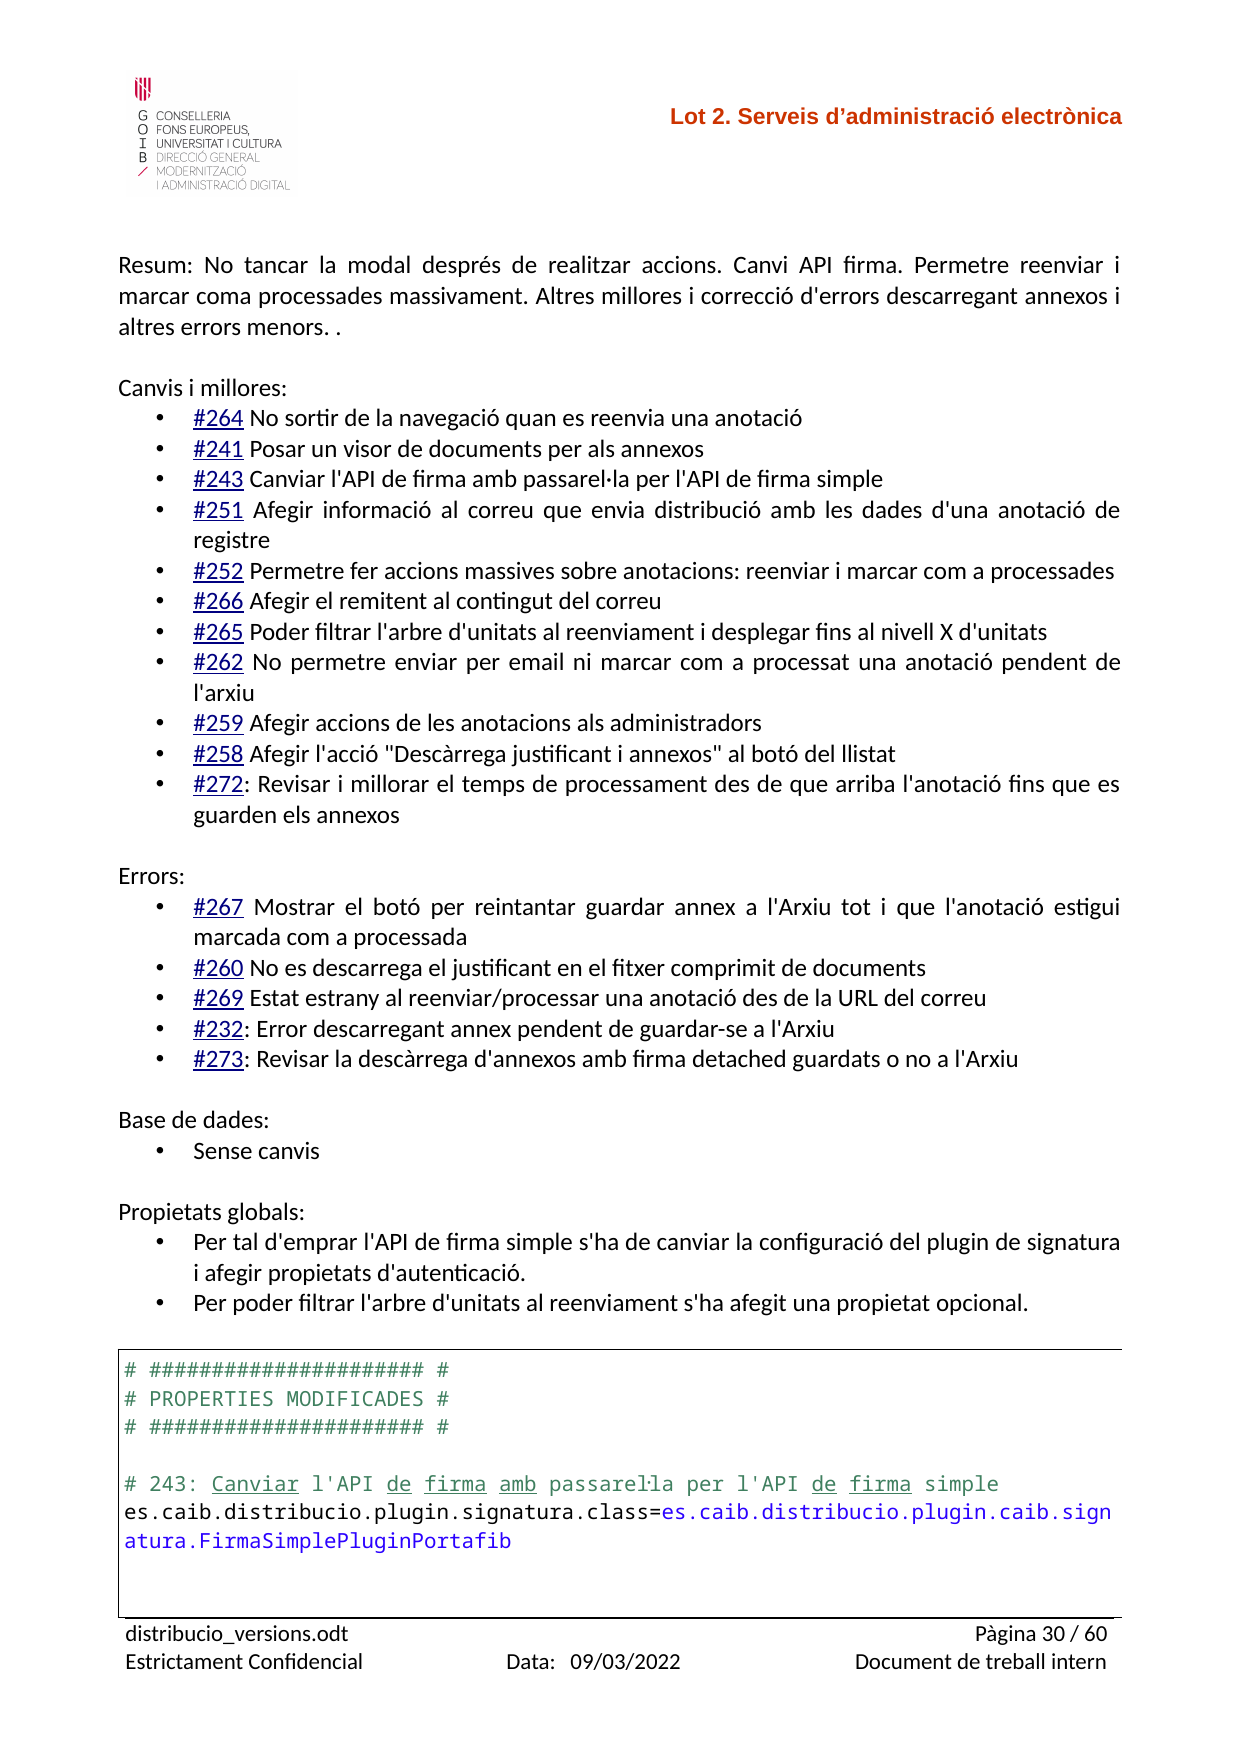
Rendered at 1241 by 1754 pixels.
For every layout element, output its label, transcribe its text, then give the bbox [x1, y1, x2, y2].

picture [126, 70, 299, 197]
list #251 Afegir informació al correu que envia distribució amb les dades d'una anotació de registre [156, 494, 1122, 555]
list #262 No permetre enviar per email ni marcar com a processat una anotació pendent de l'arxiu [156, 646, 1122, 707]
list #269 Estat estrany al reenviar/processar una anotació des de la URL del correu [156, 982, 1122, 1013]
text Base de dades: [118, 1104, 1122, 1135]
list #264 No sortir de la navegació quan es reenvia una anotació [156, 402, 1122, 433]
list #243 Canviar l'API de firma amb passarel·la per l'API de firma simple [156, 463, 1122, 494]
list #267 Mostrar el botó per reintantar guardar annex a l'Arxiu tot i que l'anotació estigui marcada com a processada [156, 891, 1122, 952]
list #252 Permetre fer accions massives sobre anotacions: reenviar i marcar com a processades [156, 555, 1122, 585]
text Errors: [118, 860, 1122, 891]
list Per poder filtrar l'arbre d'unitats al reenviament s'ha afegit una propietat opcional. [156, 1287, 1122, 1318]
list #241 Posar un visor de documents per als annexos [156, 433, 1122, 463]
list #258 Afegir l'acció "Descàrrega justificant i annexos" al botó del llistat [156, 738, 1122, 768]
text Canvis i millores: [118, 372, 1122, 402]
text Propietats globals: [118, 1196, 1122, 1226]
list #260 No es descarrega el justificant en el fitxer comprimit de documents [156, 952, 1122, 982]
list #232: Error descarregant annex pendent de guardar-se a l'Arxiu [156, 1013, 1122, 1043]
list #273: Revisar la descàrrega d'annexos amb firma detached guardats o no a l'Arxiu [156, 1043, 1122, 1074]
list #265 Poder filtrar l'arbre d'unitats al reenviament i desplegar fins al nivell X d'unitats [156, 616, 1122, 646]
list Sense canvis [156, 1135, 1122, 1165]
list #266 Afegir el remitent al contingut del correu [156, 585, 1122, 616]
table_header # ###################### # # PROPERTIES MODIFICADES # # ###################### # # 243: Canviar l'API de firma amb passarel·la per l'API de firma simple es.caib.distribucio.plugin.signatura.class=es.caib.distribucio.plugin.caib.signatura.FirmaSimplePluginPortafib [119, 1350, 1122, 1617]
list #272: Revisar i millorar el temps de processament des de que arriba l'anotació fins que es guarden els annexos [156, 768, 1122, 829]
list Per tal d'emprar l'API de firma simple s'ha de canviar la configuració del plugin de signatura i afegir propietats d'autenticació. [156, 1226, 1122, 1287]
list #259 Afegir accions de les anotacions als administradors [156, 707, 1122, 738]
text Resum: No tancar la modal després de realitzar accions. Canvi API firma. Permetre reenviar i marcar coma processades massivament. Altres millores i correcció d'errors descarregant annexos i altres errors menors. . [118, 250, 1122, 341]
